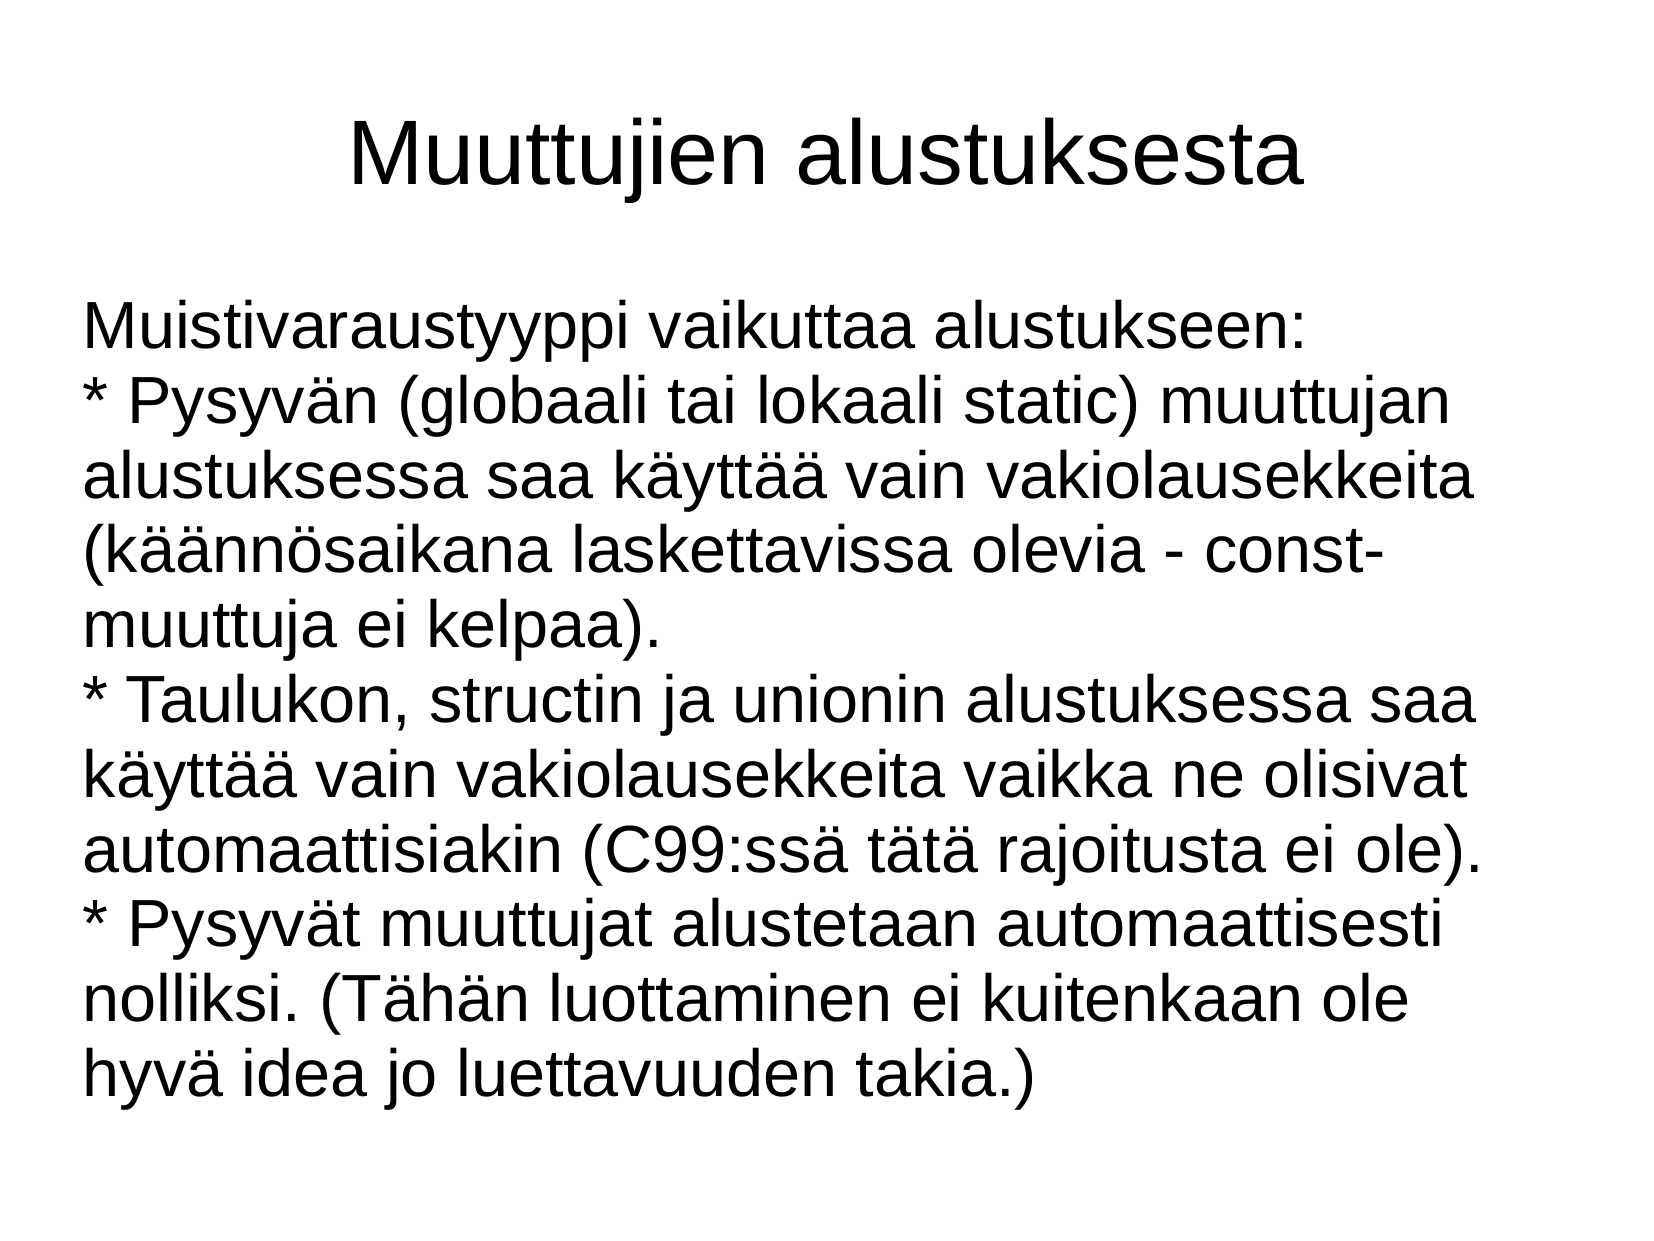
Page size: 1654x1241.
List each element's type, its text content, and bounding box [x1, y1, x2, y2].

subtitle Muistivaraustyyppi vaikuttaa alustukseen: * Pysyvän (globaali tai lokaali static) muuttujan alustuksessa saa käyttää vain vakiolausekkeita (käännösaikana laskettavissa olevia - const-muuttuja ei kelpaa). * Taulukon, structin ja unionin alustuksessa saa käyttää vain vakiolausekkeita vaikka ne olisivat automaattisiakin (C99:ssä tätä rajoitusta ei ole). * Pysyvät muuttujat alustetaan automaattisesti nolliksi. (Tähän luottaminen ei kuitenkaan ole hyvä idea jo luettavuuden takia.) [82, 288, 1571, 1111]
title Muuttujien alustuksesta [82, 56, 1571, 250]
